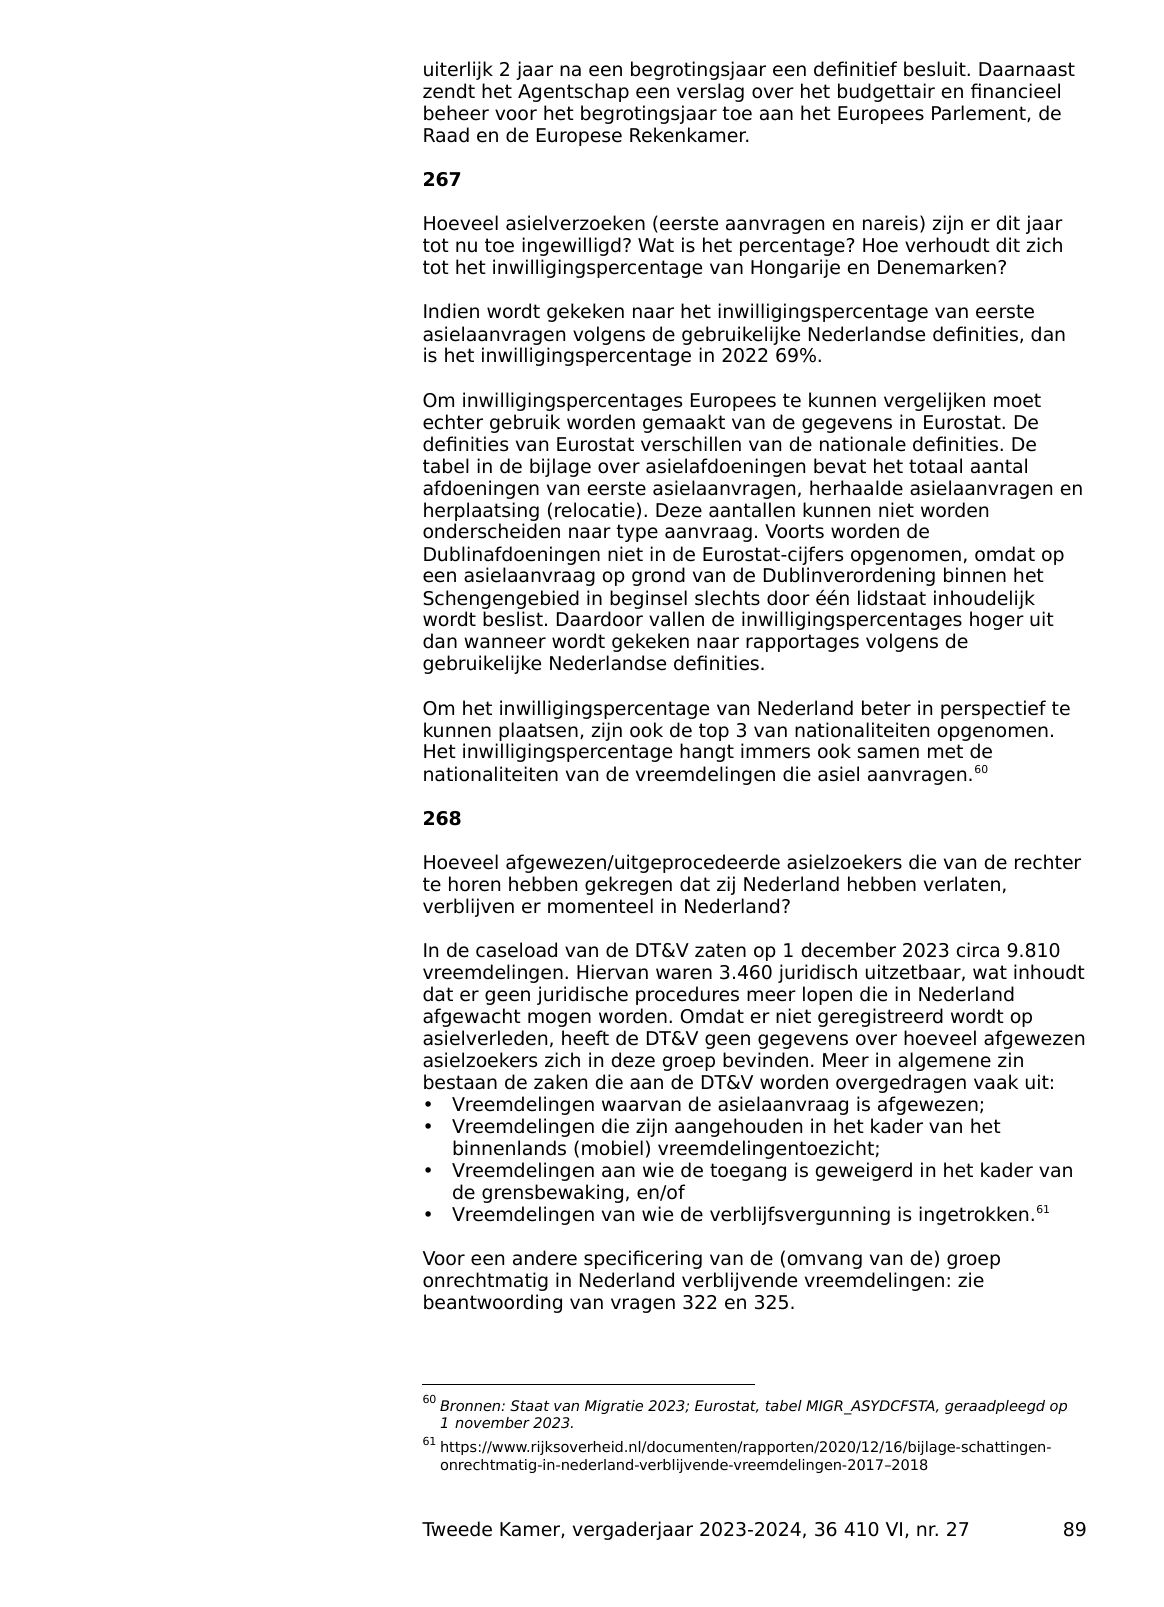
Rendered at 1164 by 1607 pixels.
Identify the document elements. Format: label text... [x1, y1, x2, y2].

text Voor een andere specificering van de (omvang van de) groep onrechtmatig in Nederland verblijvende vreemdelingen: zie beantwoording van vragen 322 en 325. [422, 1248, 1087, 1314]
text Indien wordt gekeken naar het inwilligingspercentage van eerste asielaanvragen volgens de gebruikelijke Nederlandse definities, dan is het inwilligingspercentage in 2022 69%. [422, 301, 1087, 367]
text uiterlijk 2 jaar na een begrotingsjaar een definitief besluit. Daarnaast zendt het Agentschap een verslag over het budgettair en financieel beheer voor het begrotingsjaar toe aan het Europees Parlement, de Raad en de Europese Rekenkamer. [422, 59, 1087, 147]
text • Vreemdelingen aan wie de toegang is geweigerd in het kader van de grensbewaking, en/of [422, 1160, 1087, 1204]
text Bronnen: Staat van Migratie 2023; Eurostat, tabel MIGR_ASYDCFSTA, geraadpleegd op 1 november 2023. [422, 1393, 1087, 1432]
text In de caseload van de DT&V zaten op 1 december 2023 circa 9.810 vreemdelingen. Hiervan waren 3.460 juridisch uitzetbaar, wat inhoudt dat er geen juridische procedures meer lopen die in Nederland afgewacht mogen worden. Omdat er niet geregistreerd wordt op asielverleden, heeft de DT&V geen gegevens over hoeveel afgewezen asielzoekers zich in deze groep bevinden. Meer in algemene zin bestaan de zaken die aan de DT&V worden overgedragen vaak uit: [422, 940, 1087, 1094]
subtitle 268 [422, 808, 1087, 829]
text • Vreemdelingen die zijn aangehouden in het kader van het binnenlands (mobiel) vreemdelingentoezicht; [422, 1116, 1087, 1160]
text Om inwilligingspercentages Europees te kunnen vergelijken moet echter gebruik worden gemaakt van de gegevens in Eurostat. De definities van Eurostat verschillen van de nationale definities. De tabel in de bijlage over asielafdoeningen bevat het totaal aantal afdoeningen van eerste asielaanvragen, herhaalde asielaanvragen en herplaatsing (relocatie). Deze aantallen kunnen niet worden onderscheiden naar type aanvraag. Voorts worden de Dublinafdoeningen niet in de Eurostat-cijfers opgenomen, omdat op een asielaanvraag op grond van de Dublinverordening binnen het Schengengebied in beginsel slechts door één lidstaat inhoudelijk wordt beslist. Daardoor vallen de inwilligingspercentages hoger uit dan wanneer wordt gekeken naar rapportages volgens de gebruikelijke Nederlandse definities. [422, 389, 1087, 675]
text Om het inwilligingspercentage van Nederland beter in perspectief te kunnen plaatsen, zijn ook de top 3 van nationaliteiten opgenomen. Het inwilligingspercentage hangt immers ook samen met de nationaliteiten van de vreemdelingen die asiel aanvragen. [422, 697, 1087, 785]
text • Vreemdelingen van wie de verblijfsvergunning is ingetrokken. [422, 1204, 1087, 1226]
text Hoeveel asielverzoeken (eerste aanvragen en nareis) zijn er dit jaar tot nu toe ingewilligd? Wat is het percentage? Hoe verhoudt dit zich tot het inwilligingspercentage van Hongarije en Denemarken? [422, 213, 1087, 279]
text • Vreemdelingen waarvan de asielaanvraag is afgewezen; [422, 1094, 1087, 1116]
subtitle 267 [422, 169, 1087, 191]
text Hoeveel afgewezen/uitgeprocedeerde asielzoekers die van de rechter te horen hebben gekregen dat zij Nederland hebben verlaten, verblijven er momenteel in Nederland? [422, 852, 1087, 918]
text https://www.rijksoverheid.nl/documenten/rapporten/2020/12/16/bijlage-schattingen-onrechtmatig-in-nederland-verblijvende-vreemdelingen-2017–2018 [422, 1435, 1087, 1474]
